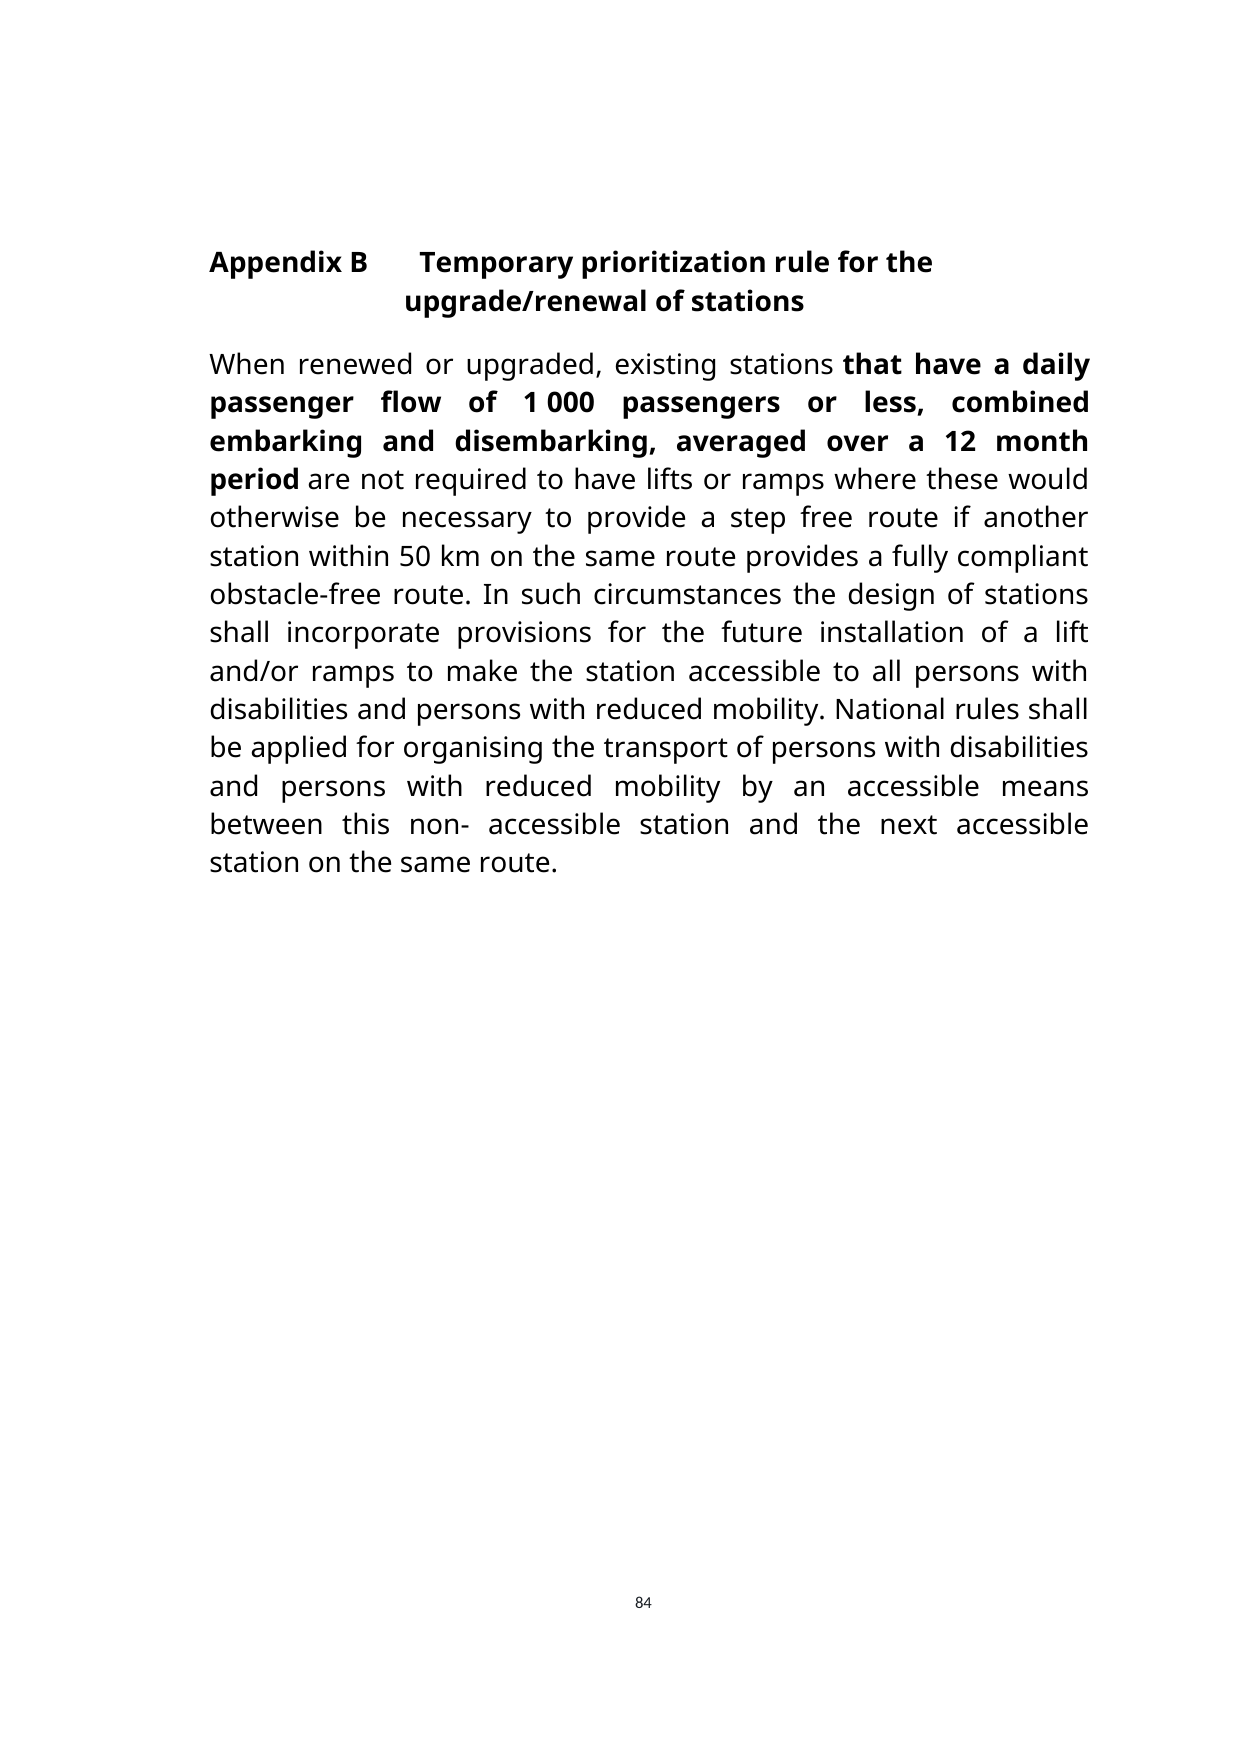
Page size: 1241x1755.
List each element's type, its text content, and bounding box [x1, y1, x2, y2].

list Temporary prioritization rule for the upgrade/renewal of stations [209, 242, 1090, 319]
text When renewed or upgraded, existing stations that have a daily passenger flow of 1 000 passengers or less, combined embarking and disembarking, averaged over a 12 month period are not required to have lifts or ramps where these would otherwise be necessary to provide a step free route if another station within 50 km on the same route provides a fully compliant obstacle-free route. In such circumstances the design of stations shall incorporate provisions for the future installation of a lift and/or ramps to make the station accessible to all persons with disabilities and persons with reduced mobility. National rules shall be applied for organising the transport of persons with disabilities and persons with reduced mobility by an accessible means between this non- accessible station and the next accessible station on the same route. [209, 344, 1090, 881]
